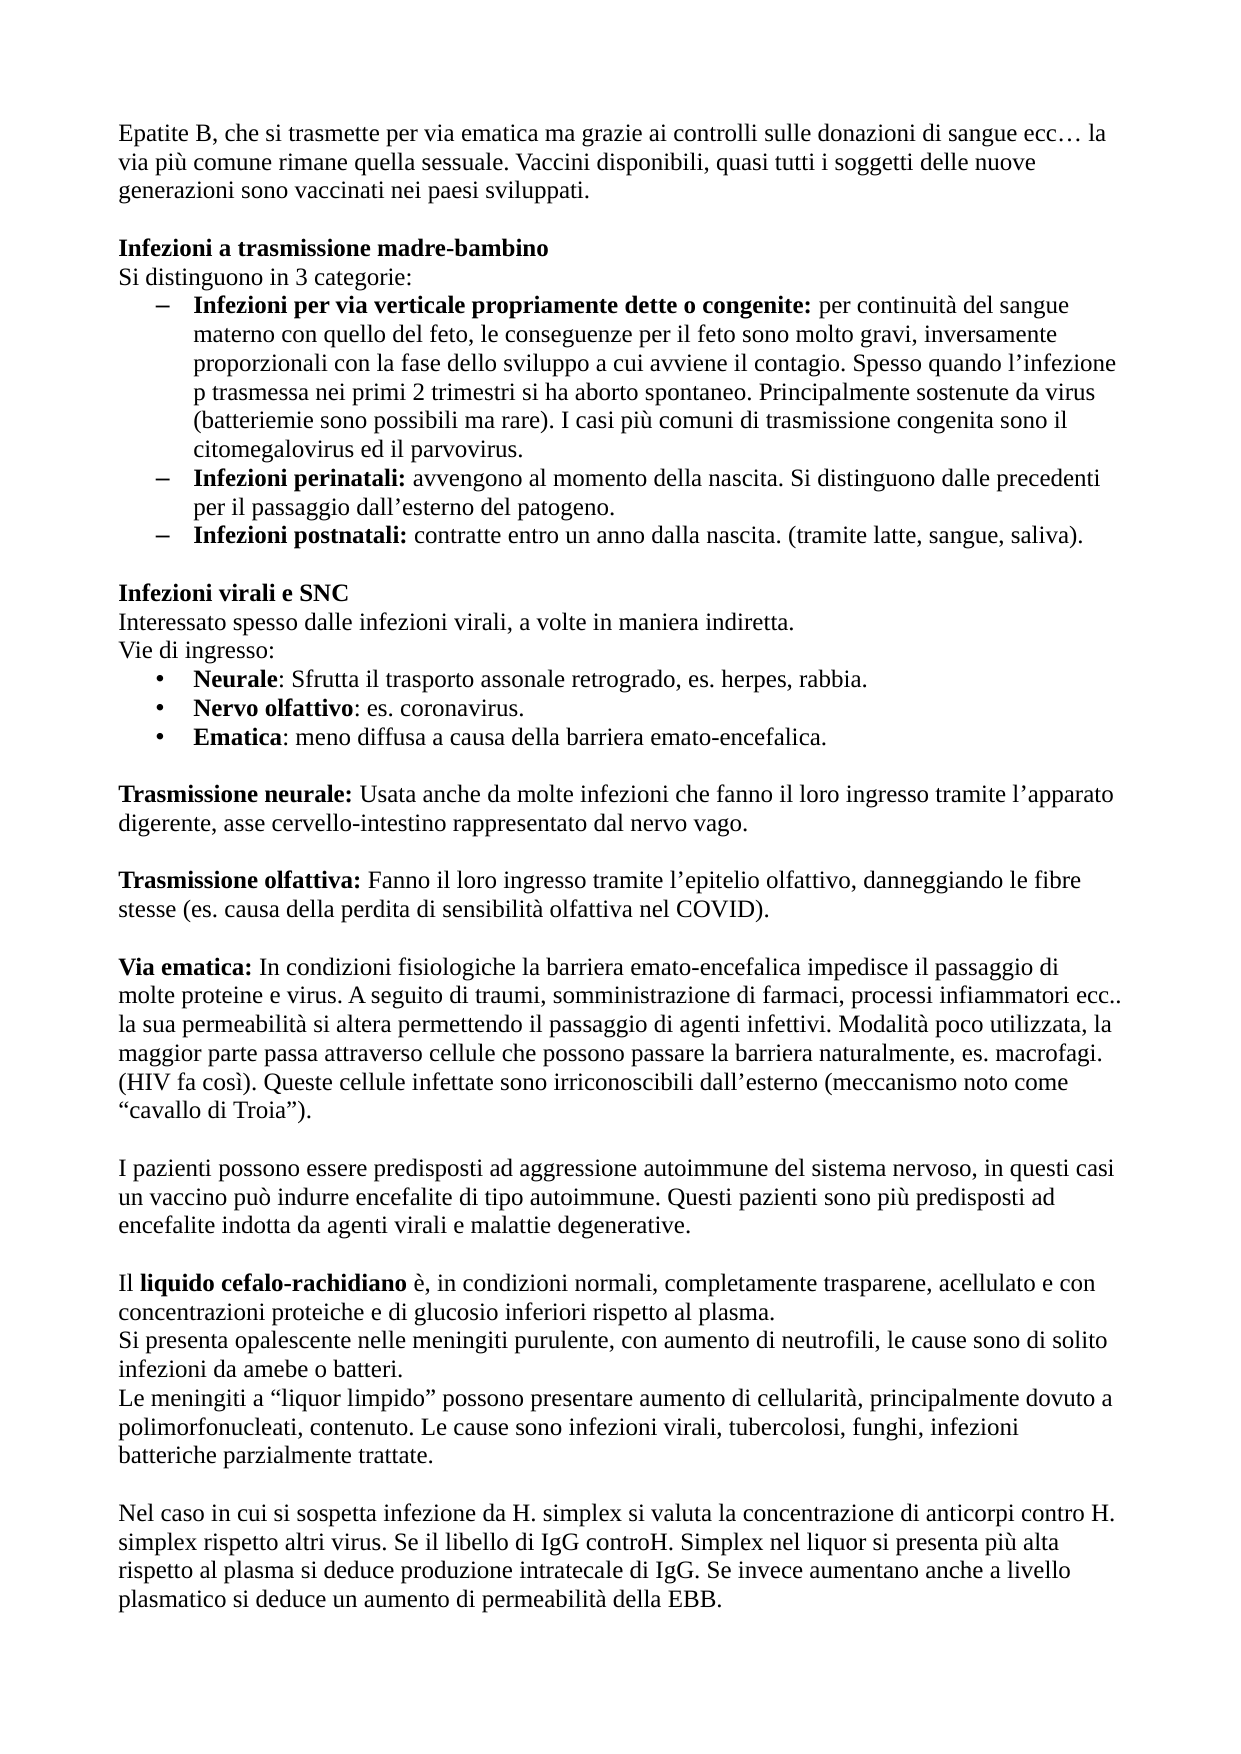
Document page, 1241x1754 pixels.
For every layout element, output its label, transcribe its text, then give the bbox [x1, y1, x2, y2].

text Si distinguono in 3 categorie: [118, 262, 1122, 291]
text Epatite B, che si trasmette per via ematica ma grazie ai controlli sulle donazioni di sangue ecc… la via più comune rimane quella sessuale. Vaccini disponibili, quasi tutti i soggetti delle nuove generazioni sono vaccinati nei paesi sviluppati. [118, 118, 1122, 204]
text Infezioni virali e SNC [118, 578, 1122, 607]
list Neurale: Sfrutta il trasporto assonale retrogrado, es. herpes, rabbia. [156, 664, 1122, 693]
list Infezioni postnatali: contratte entro un anno dalla nascita. (tramite latte, sangue, saliva). [156, 521, 1122, 549]
text Interessato spesso dalle infezioni virali, a volte in maniera indiretta. [118, 607, 1122, 636]
list Infezioni perinatali: avvengono al momento della nascita. Si distinguono dalle precedenti per il passaggio dall’esterno del patogeno. [156, 463, 1122, 521]
list Nervo olfattivo: es. coronavirus. [156, 693, 1122, 722]
text Le meningiti a “liquor limpido” possono presentare aumento di cellularità, principalmente dovuto a polimorfonucleati, contenuto. Le cause sono infezioni virali, tubercolosi, funghi, infezioni batteriche parzialmente trattate. [118, 1383, 1122, 1469]
text Trasmissione olfattiva: Fanno il loro ingresso tramite l’epitelio olfattivo, danneggiando le fibre stesse (es. causa della perdita di sensibilità olfattiva nel COVID). [118, 866, 1122, 923]
text Vie di ingresso: [118, 636, 1122, 664]
text Trasmissione neurale: Usata anche da molte infezioni che fanno il loro ingresso tramite l’apparato digerente, asse cervello-intestino rappresentato dal nervo vago. [118, 779, 1122, 837]
text Infezioni a trasmissione madre-bambino [118, 233, 1122, 262]
text I pazienti possono essere predisposti ad aggressione autoimmune del sistema nervoso, in questi casi un vaccino può indurre encefalite di tipo autoimmune. Questi pazienti sono più predisposti ad encefalite indotta da agenti virali e malattie degenerative. [118, 1153, 1122, 1239]
text Nel caso in cui si sospetta infezione da H. simplex si valuta la concentrazione di anticorpi contro H. simplex rispetto altri virus. Se il libello di IgG controH. Simplex nel liquor si presenta più alta rispetto al plasma si deduce produzione intratecale di IgG. Se invece aumentano anche a livello plasmatico si deduce un aumento di permeabilità della EBB. [118, 1498, 1122, 1613]
list Infezioni per via verticale propriamente dette o congenite: per continuità del sangue materno con quello del feto, le conseguenze per il feto sono molto gravi, inversamente proporzionali con la fase dello sviluppo a cui avviene il contagio. Spesso quando l’infezione p trasmessa nei primi 2 trimestri si ha aborto spontaneo. Principalmente sostenute da virus (batteriemie sono possibili ma rare). I casi più comuni di trasmissione congenita sono il citomegalovirus ed il parvovirus. [156, 291, 1122, 463]
text Via ematica: In condizioni fisiologiche la barriera emato-encefalica impedisce il passaggio di molte proteine e virus. A seguito di traumi, somministrazione di farmaci, processi infiammatori ecc.. la sua permeabilità si altera permettendo il passaggio di agenti infettivi. Modalità poco utilizzata, la maggior parte passa attraverso cellule che possono passare la barriera naturalmente, es. macrofagi. (HIV fa così). Queste cellule infettate sono irriconoscibili dall’esterno (meccanismo noto come “cavallo di Troia”). [118, 952, 1122, 1124]
text Si presenta opalescente nelle meningiti purulente, con aumento di neutrofili, le cause sono di solito infezioni da amebe o batteri. [118, 1326, 1122, 1383]
text Il liquido cefalo-rachidiano è, in condizioni normali, completamente trasparene, acellulato e con concentrazioni proteiche e di glucosio inferiori rispetto al plasma. [118, 1268, 1122, 1326]
list Ematica: meno diffusa a causa della barriera emato-encefalica. [156, 722, 1122, 751]
